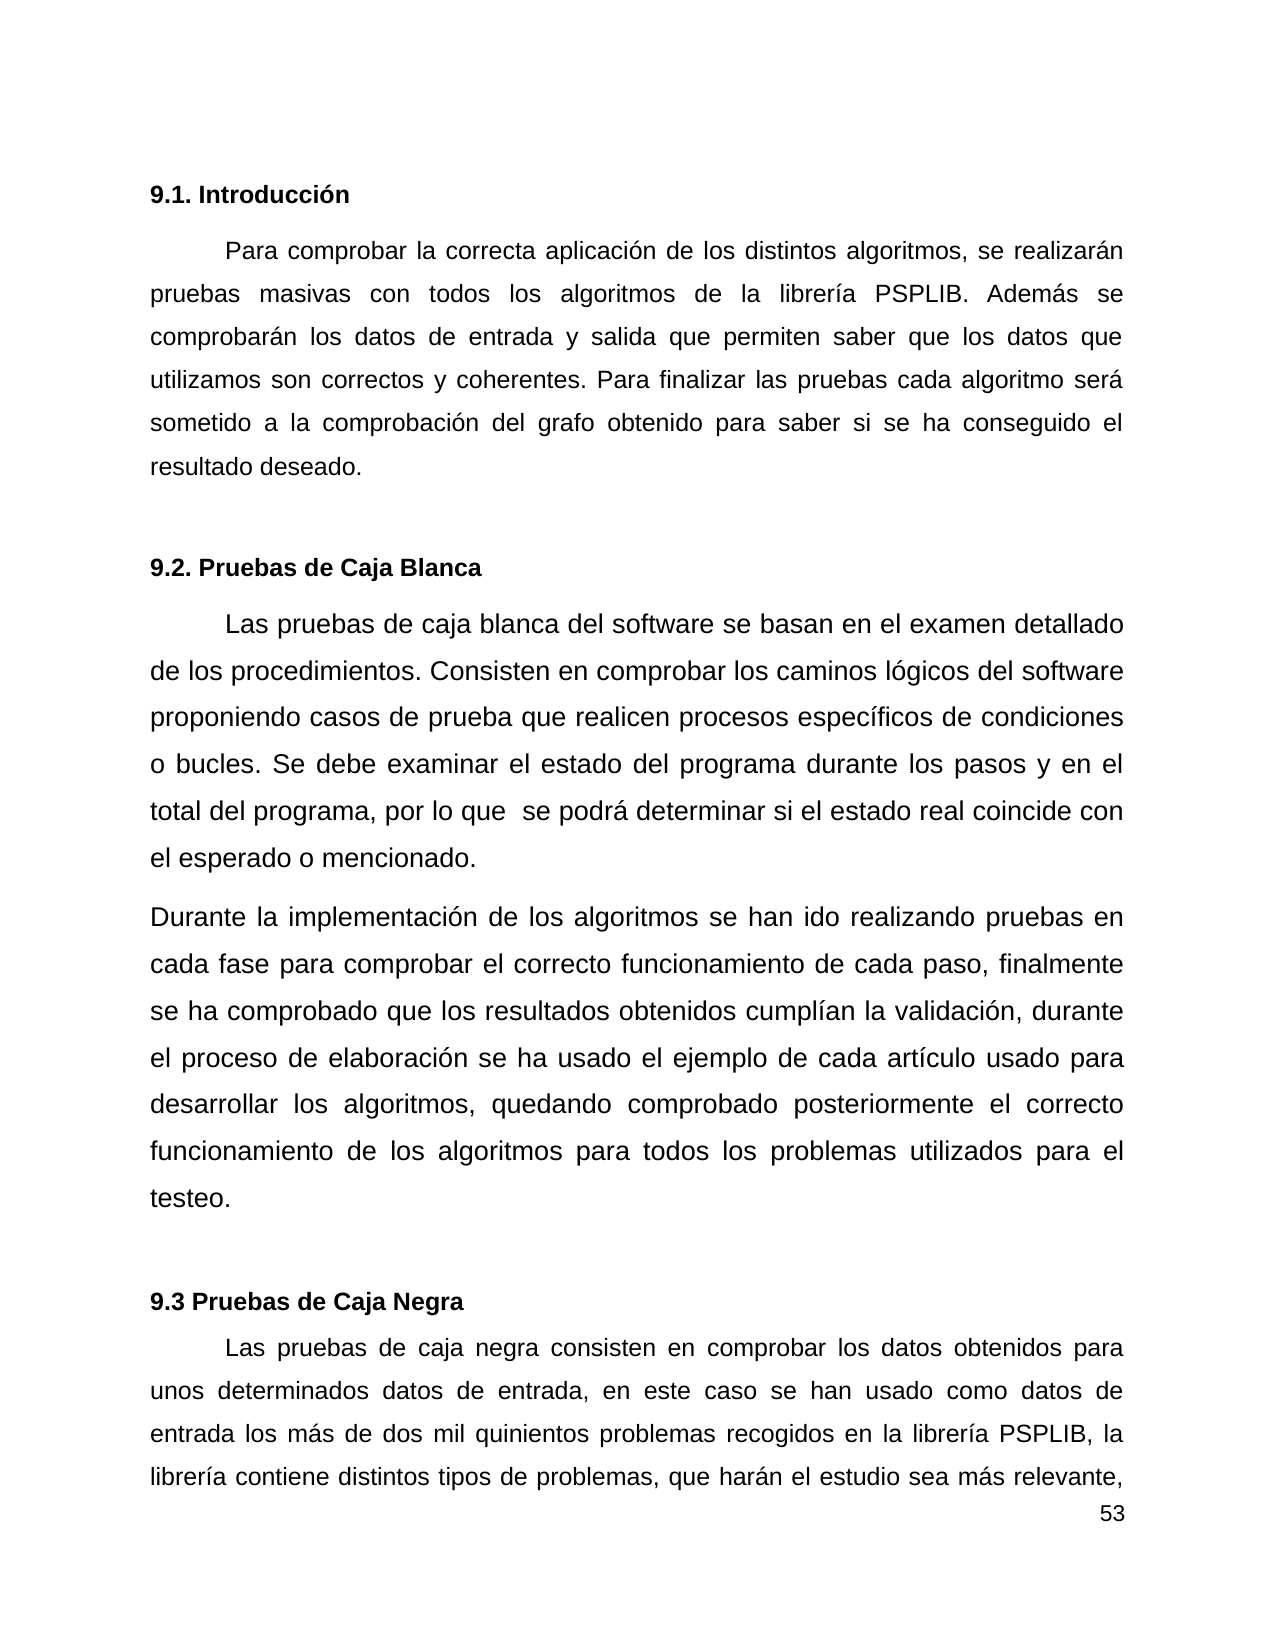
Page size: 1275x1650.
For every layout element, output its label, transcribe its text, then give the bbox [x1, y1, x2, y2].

text Las pruebas de caja blanca del software se basan en el examen detallado de los procedimientos. Consisten en comprobar los caminos lógicos del software proponiendo casos de prueba que realicen procesos específicos de condiciones o bucles. Se debe examinar el estado del programa durante los pasos y en el total del programa, por lo que se podrá determinar si el estado real coincide con el esperado o mencionado. [150, 608, 1125, 873]
text Para comprobar la correcta aplicación de los distintos algoritmos, se realizarán pruebas masivas con todos los algoritmos de la librería PSPLIB. Además se comprobarán los datos de entrada y salida que permiten saber que los datos que utilizamos son correctos y coherentes. Para finalizar las pruebas cada algoritmo será sometido a la comprobación del grafo obtenido para saber si se ha conseguido el resultado deseado. [150, 236, 1125, 480]
text 9.1. Introducción [150, 180, 1125, 209]
text 9.3 Pruebas de Caja Negra [150, 1287, 1125, 1316]
text Las pruebas de caja negra consisten en comprobar los datos obtenidos para unos determinados datos de entrada, en este caso se han usado como datos de entrada los más de dos mil quinientos problemas recogidos en la librería PSPLIB, la librería contiene distintos tipos de problemas, que harán el estudio sea más relevante, [150, 1333, 1125, 1491]
text Durante la implementación de los algoritmos se han ido realizando pruebas en cada fase para comprobar el correcto funcionamiento de cada paso, finalmente se ha comprobado que los resultados obtenidos cumplían la validación, durante el proceso de elaboración se ha usado el ejemplo de cada artículo usado para desarrollar los algoritmos, quedando comprobado posteriormente el correcto funcionamiento de los algoritmos para todos los problemas utilizados para el testeo. [150, 901, 1125, 1213]
text 9.2. Pruebas de Caja Blanca [150, 553, 1125, 581]
